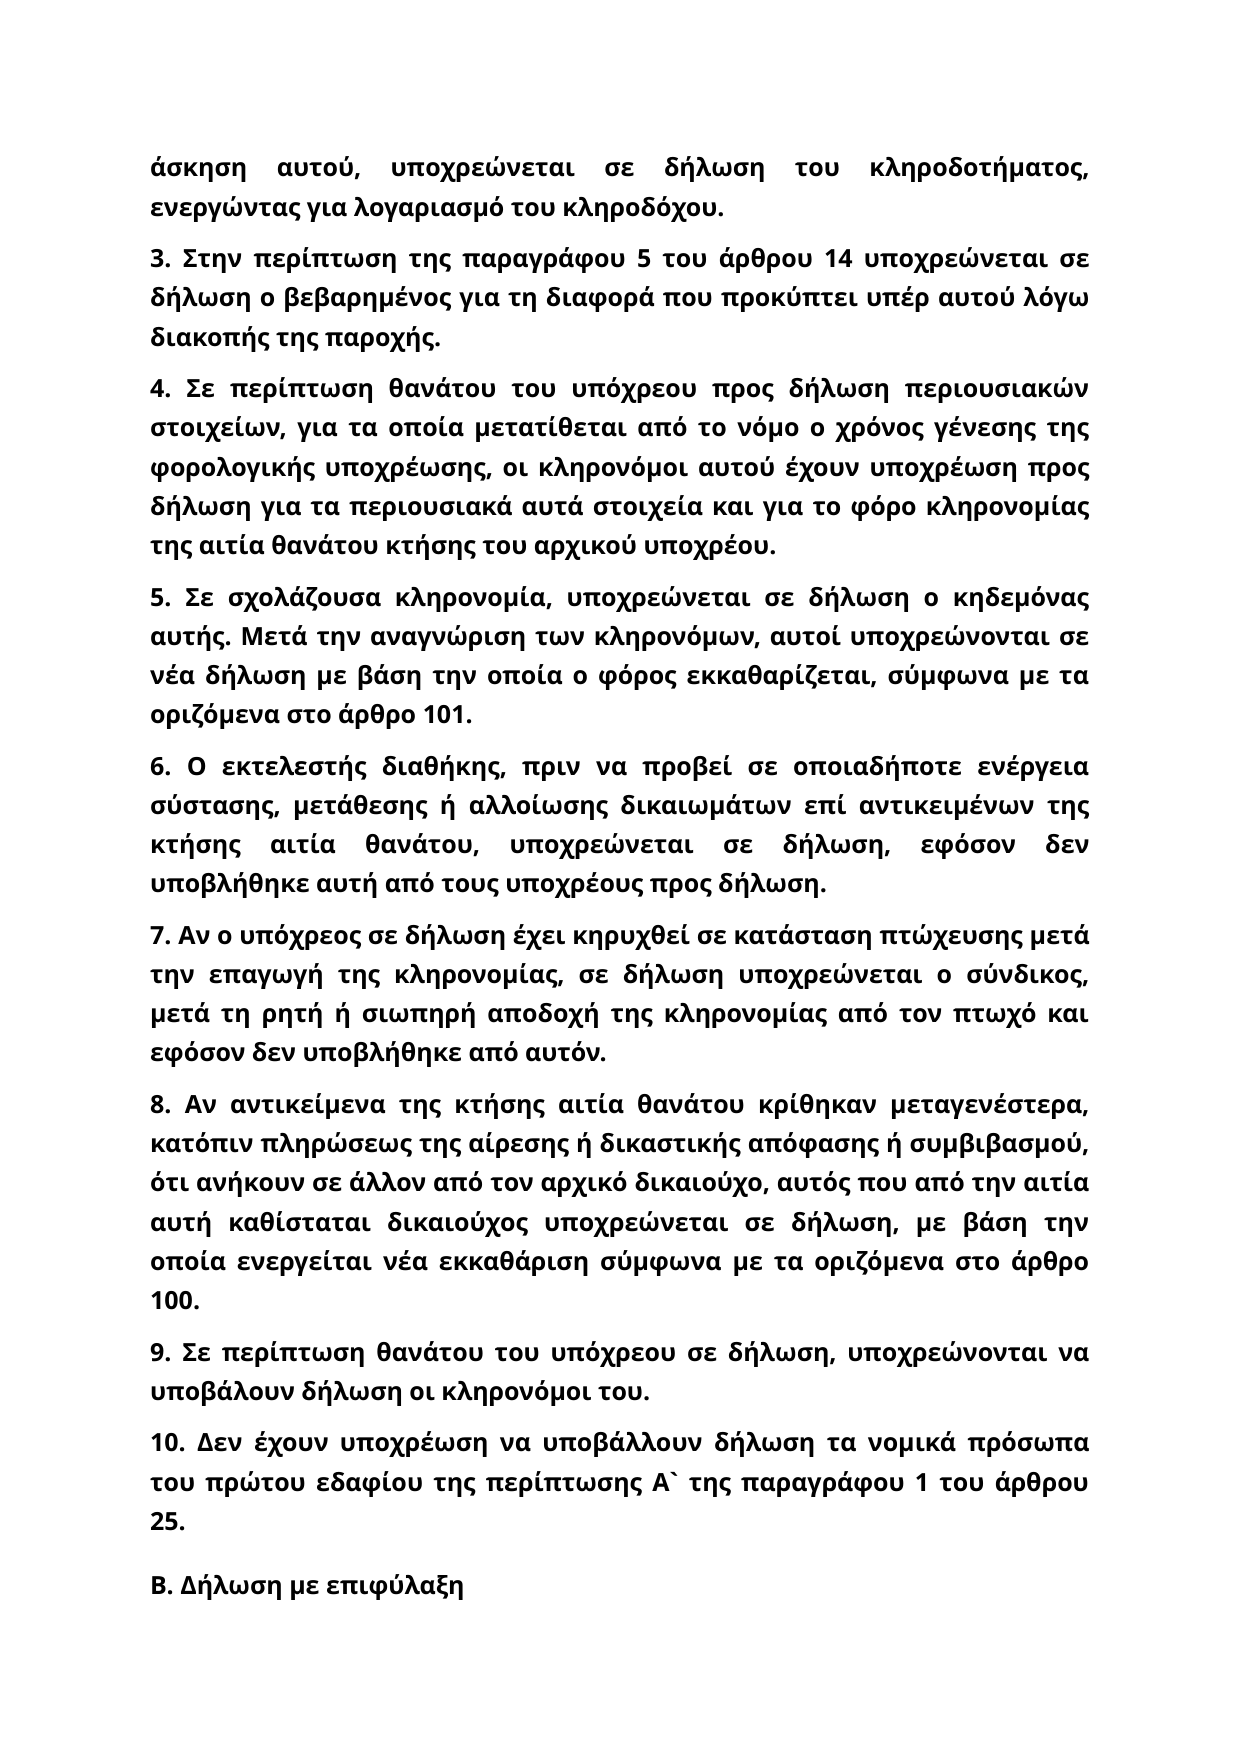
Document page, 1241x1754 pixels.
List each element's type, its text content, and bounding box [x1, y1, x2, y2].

text 8. Αν αντικείμενα της κτήσης αιτία θανάτου κρίθηκαν μεταγενέστερα, κατόπιν πληρώσεως της αίρεσης ή δικαστικής απόφασης ή συμβιβασμού, ότι ανήκουν σε άλλον από τον αρχικό δικαιούχο, αυτός που από την αιτία αυτή καθίσταται δικαιούχος υποχρεώνεται σε δήλωση, με βάση την οποία ενεργείται νέα εκκαθάριση σύμφωνα με τα οριζόμενα στο άρθρο 100. [150, 1087, 1090, 1317]
text 9. Σε περίπτωση θανάτου του υπόχρεου σε δήλωση, υποχρεώνονται να υποβάλουν δήλωση οι κληρονόμοι του. [150, 1334, 1090, 1407]
text 6. Ο εκτελεστής διαθήκης, πριν να προβεί σε οποιαδήποτε ενέργεια σύστασης, μετάθεσης ή αλλοίωσης δικαιωμάτων επί αντικειμένων της κτήσης αιτία θανάτου, υποχρεώνεται σε δήλωση, εφόσον δεν υποβλήθηκε αυτή από τους υποχρέους προς δήλωση. [150, 748, 1090, 900]
text άσκηση αυτού, υποχρεώνεται σε δήλωση του κληροδοτήματος, ενεργώντας για λογαριασμό του κληροδόχου. [150, 150, 1090, 223]
text 3. Στην περίπτωση της παραγράφου 5 του άρθρου 14 υποχρεώνεται σε δήλωση ο βεβαρημένος για τη διαφορά που προκύπτει υπέρ αυτού λόγω διακοπής της παροχής. [150, 241, 1090, 353]
text Β. Δήλωση με επιφύλαξη [150, 1567, 1090, 1602]
text 7. Αν ο υπόχρεος σε δήλωση έχει κηρυχθεί σε κατάσταση πτώχευσης μετά την επαγωγή της κληρονομίας, σε δήλωση υποχρεώνεται ο σύνδικος, μετά τη ρητή ή σιωπηρή αποδοχή της κληρονομίας από τον πτωχό και εφόσον δεν υποβλήθηκε από αυτόν. [150, 917, 1090, 1069]
text 5. Σε σχολάζουσα κληρονομία, υποχρεώνεται σε δήλωση ο κηδεμόνας αυτής. Μετά την αναγνώριση των κληρονόμων, αυτοί υποχρεώνονται σε νέα δήλωση με βάση την οποία ο φόρος εκκαθαρίζεται, σύμφωνα με τα οριζόμενα στο άρθρο 101. [150, 579, 1090, 731]
text 4. Σε περίπτωση θανάτου του υπόχρεου προς δήλωση περιουσιακών στοιχείων, για τα οποία μετατίθεται από το νόμο ο χρόνος γένεσης της φορολογικής υποχρέωσης, οι κληρονόμοι αυτού έχουν υποχρέωση προς δήλωση για τα περιουσιακά αυτά στοιχεία και για το φόρο κληρονομίας της αιτία θανάτου κτήσης του αρχικού υποχρέου. [150, 371, 1090, 562]
text 10. Δεν έχουν υποχρέωση να υποβάλλουν δήλωση τα νομικά πρόσωπα του πρώτου εδαφίου της περίπτωσης Α` της παραγράφου 1 του άρθρου 25. [150, 1425, 1090, 1537]
